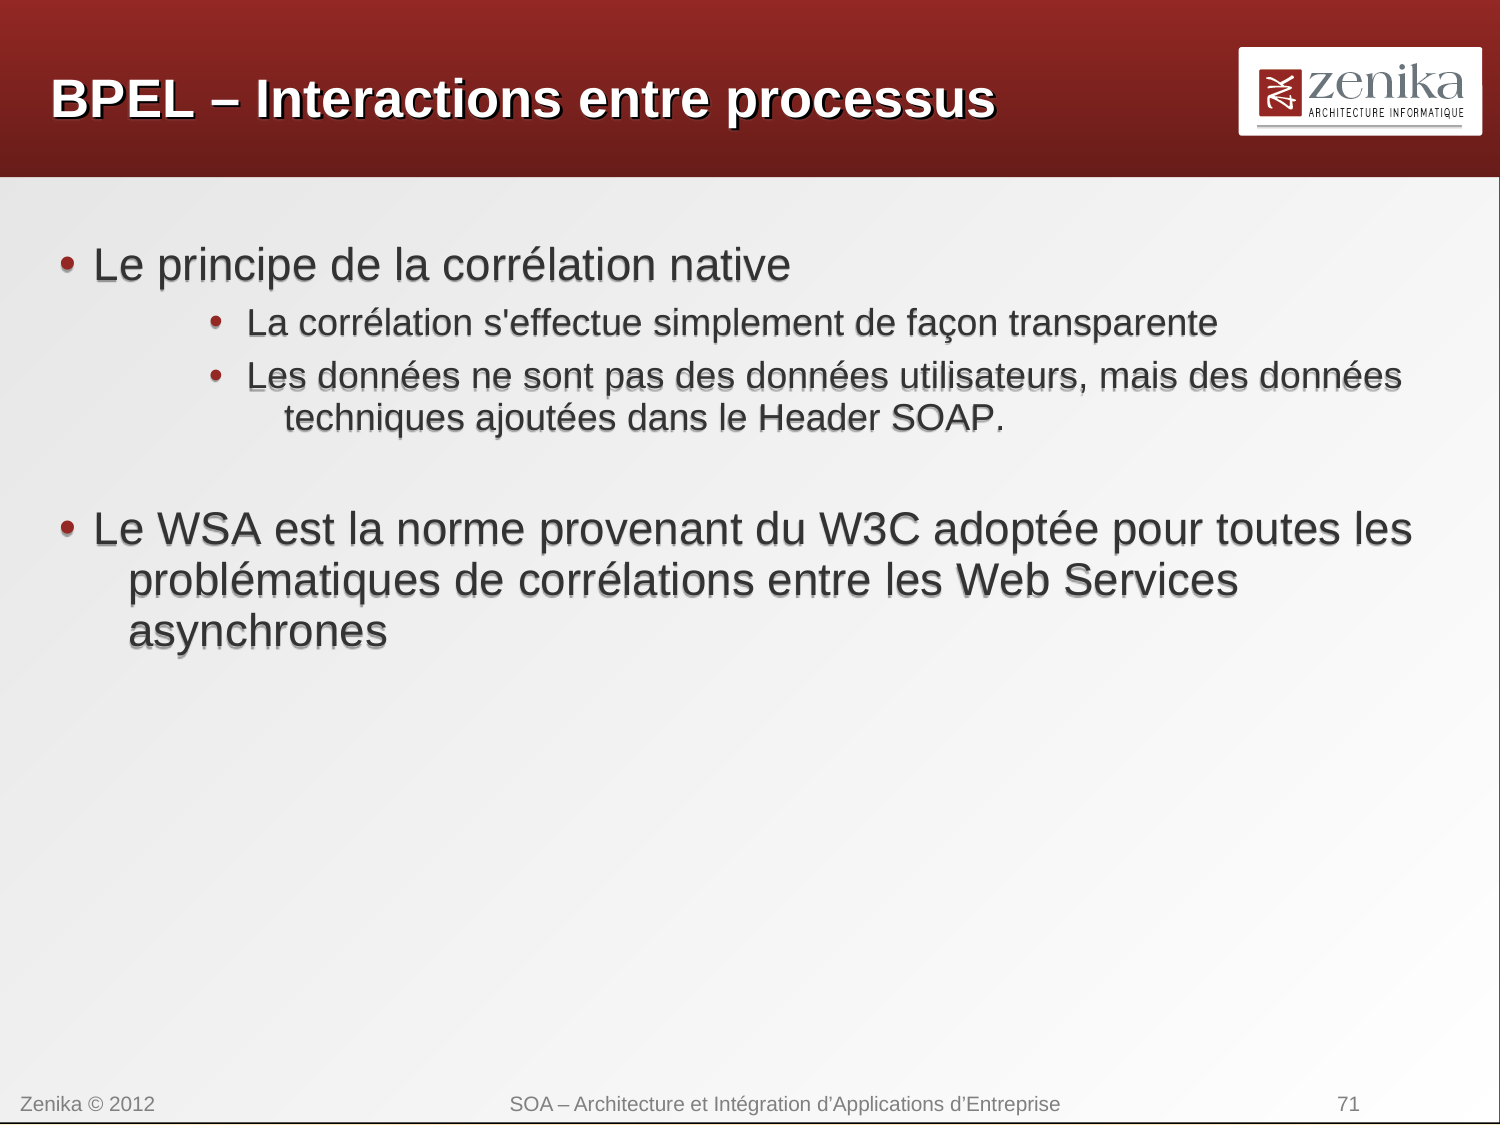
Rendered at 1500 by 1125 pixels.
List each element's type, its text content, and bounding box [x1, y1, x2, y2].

subtitle Le principe de la corrélation native La corrélation s'effectue simplement de façon transparente Les données ne sont pas des données utilisateurs, mais des données techniques ajoutées dans le Header SOAP. Le WSA est la norme provenant du W3C adoptée pour toutes les problématiques de corrélations entre les Web Services asynchrones [59, 236, 1447, 1065]
title BPEL – Interactions entre processus [50, 22, 1206, 172]
